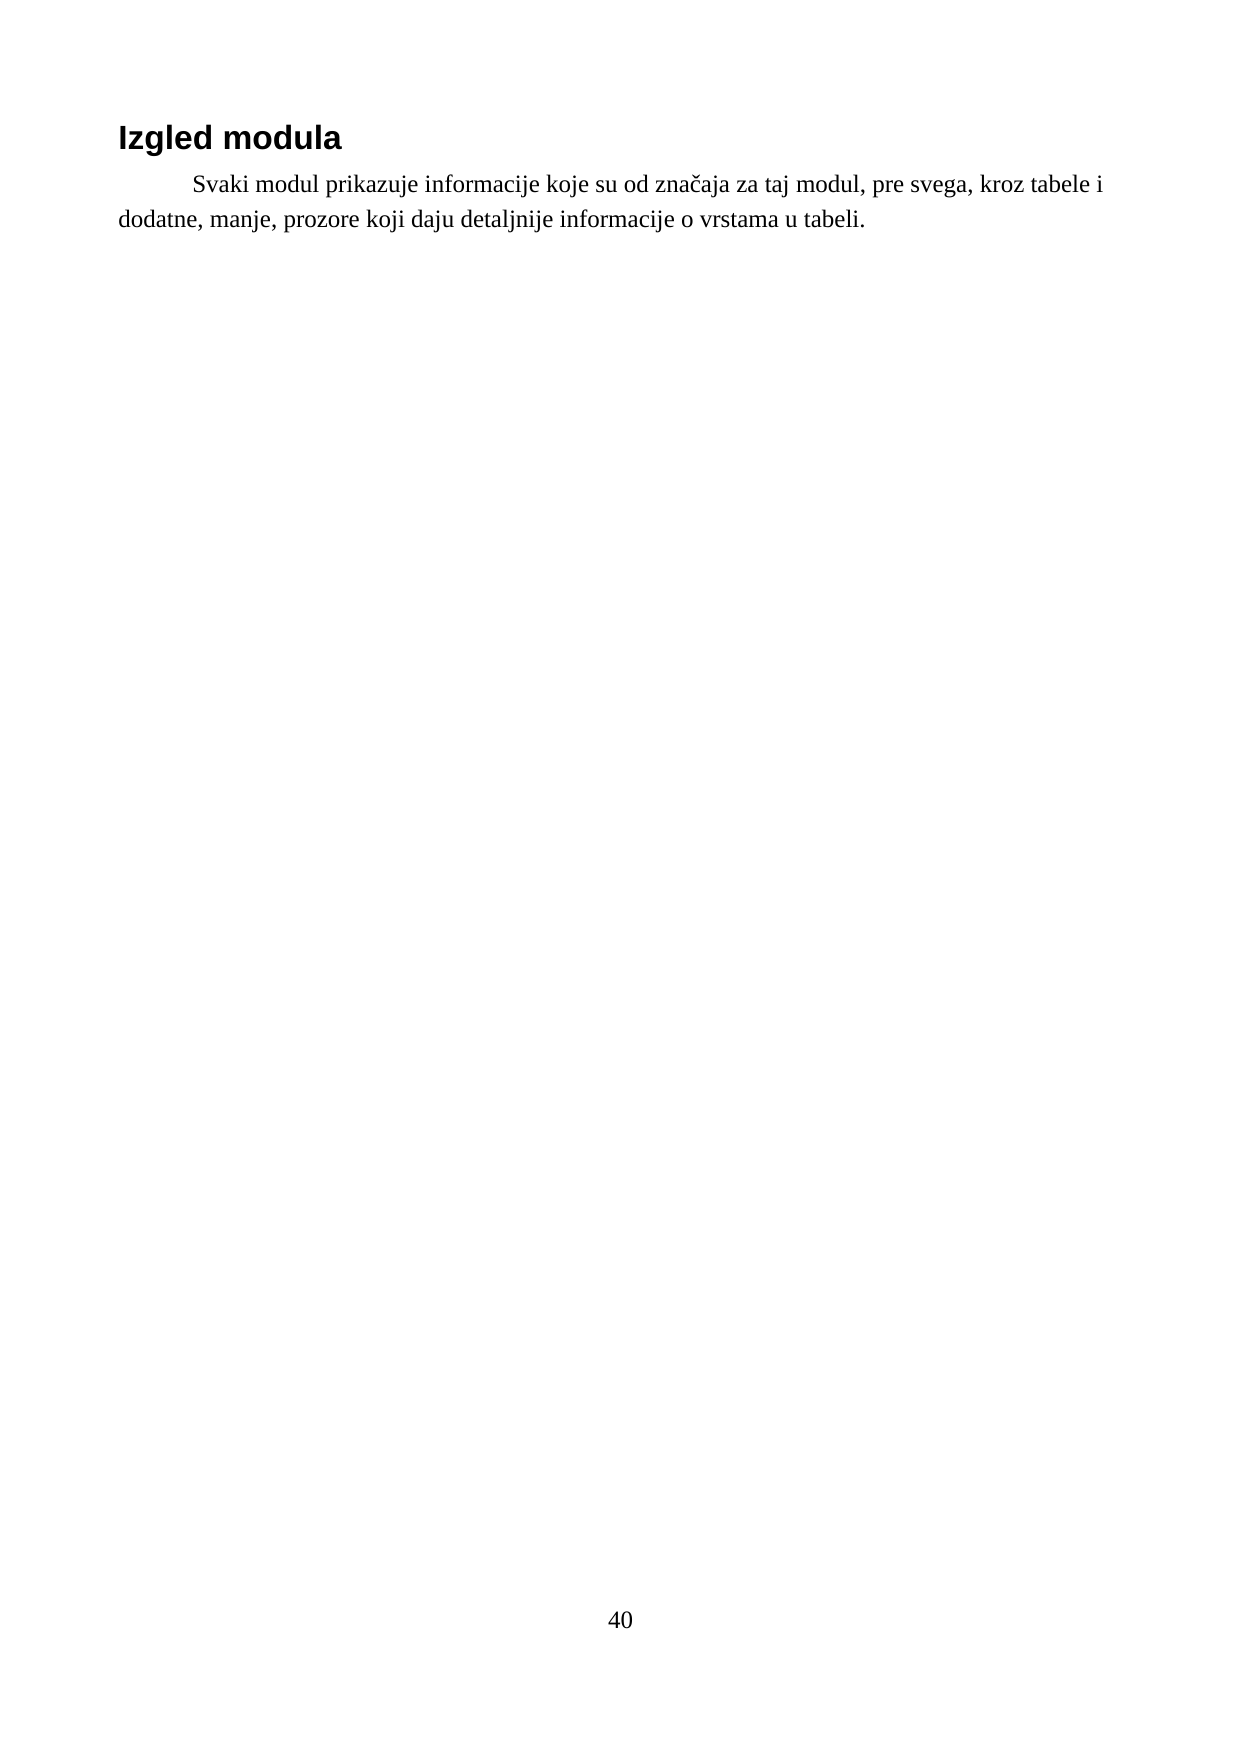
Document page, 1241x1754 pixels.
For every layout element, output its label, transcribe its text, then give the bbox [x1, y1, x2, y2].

text Svaki modul prikazuje informacije koje su od značaja za taj modul, pre svega, kroz tabele i dodatne, manje, prozore koji daju detaljnije informacije o vrstama u tabeli. [118, 169, 1122, 232]
subtitle Izgled modula [118, 118, 1122, 157]
